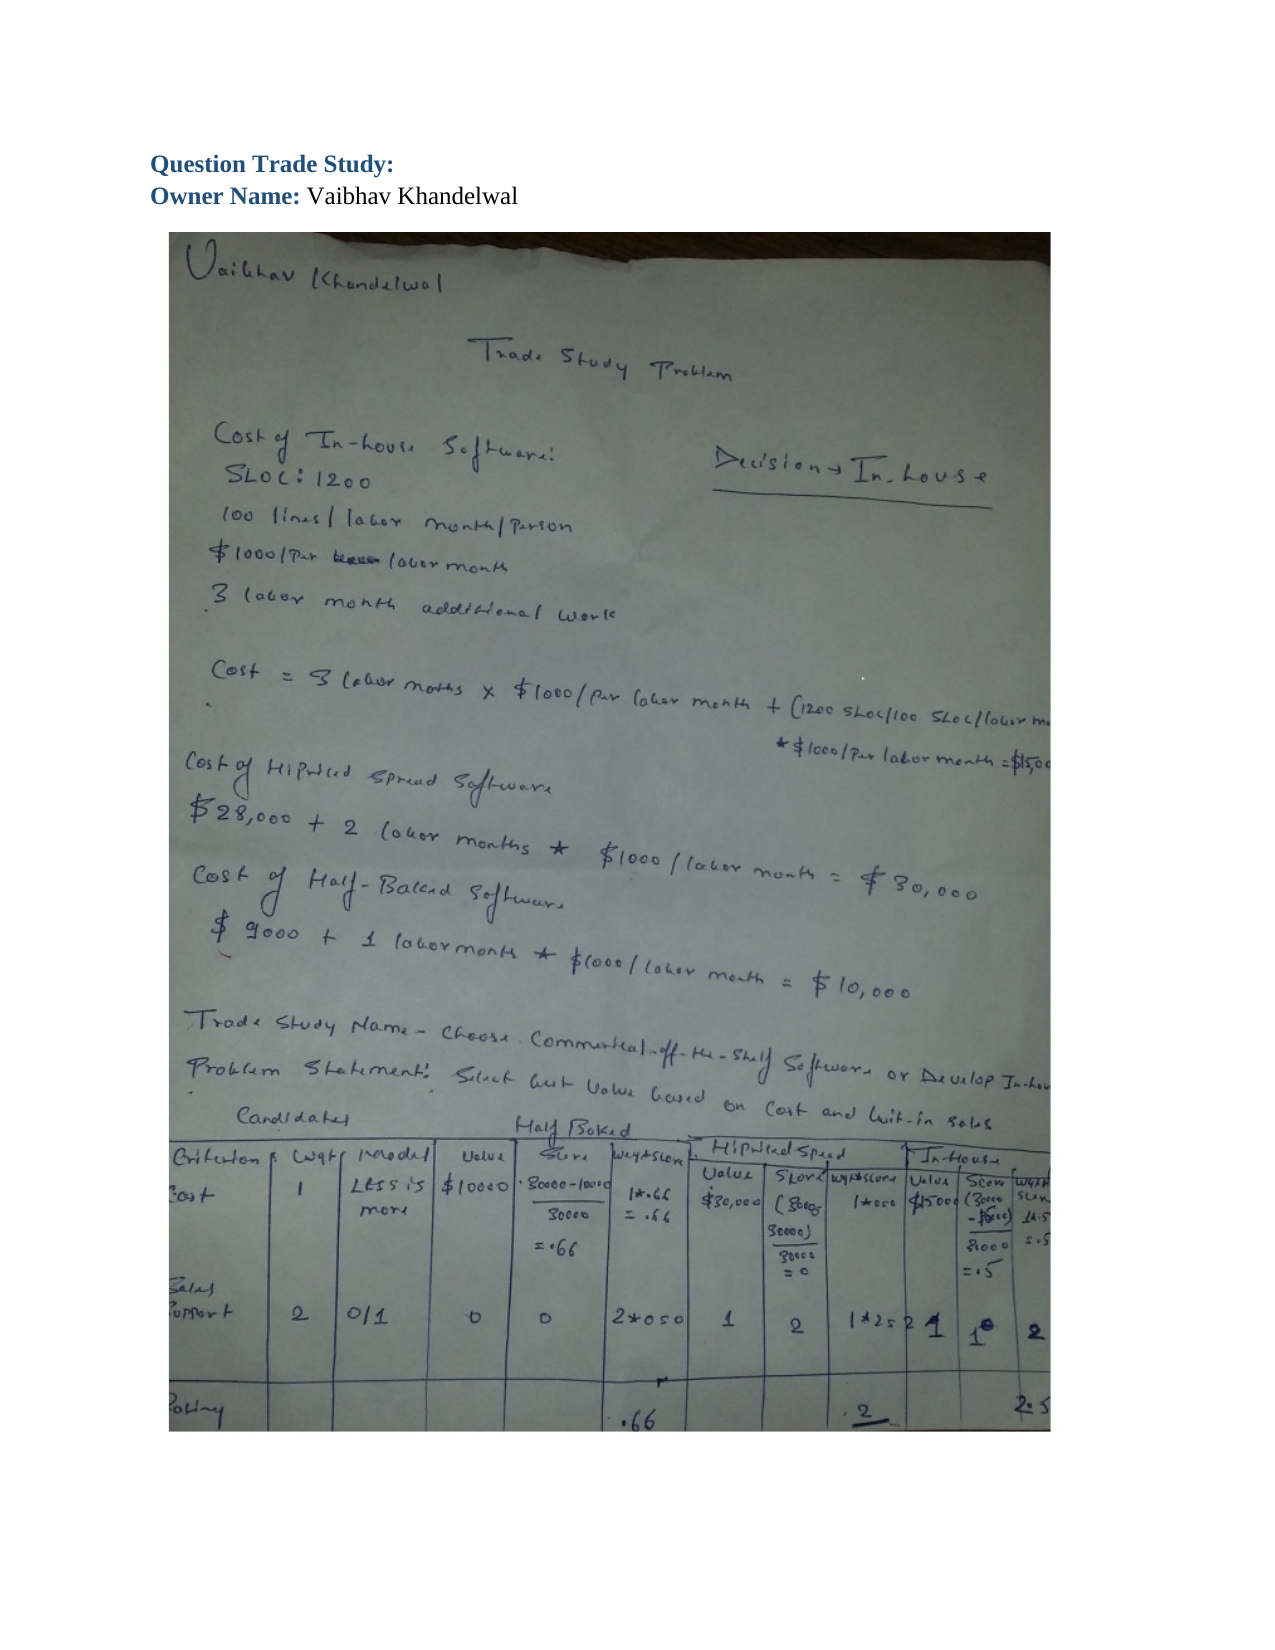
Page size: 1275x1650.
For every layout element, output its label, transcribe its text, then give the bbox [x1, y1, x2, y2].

text Question Trade Study: [150, 150, 1125, 178]
picture [168, 232, 1057, 1438]
text Owner Name: Vaibhav Khandelwal [150, 182, 1125, 209]
